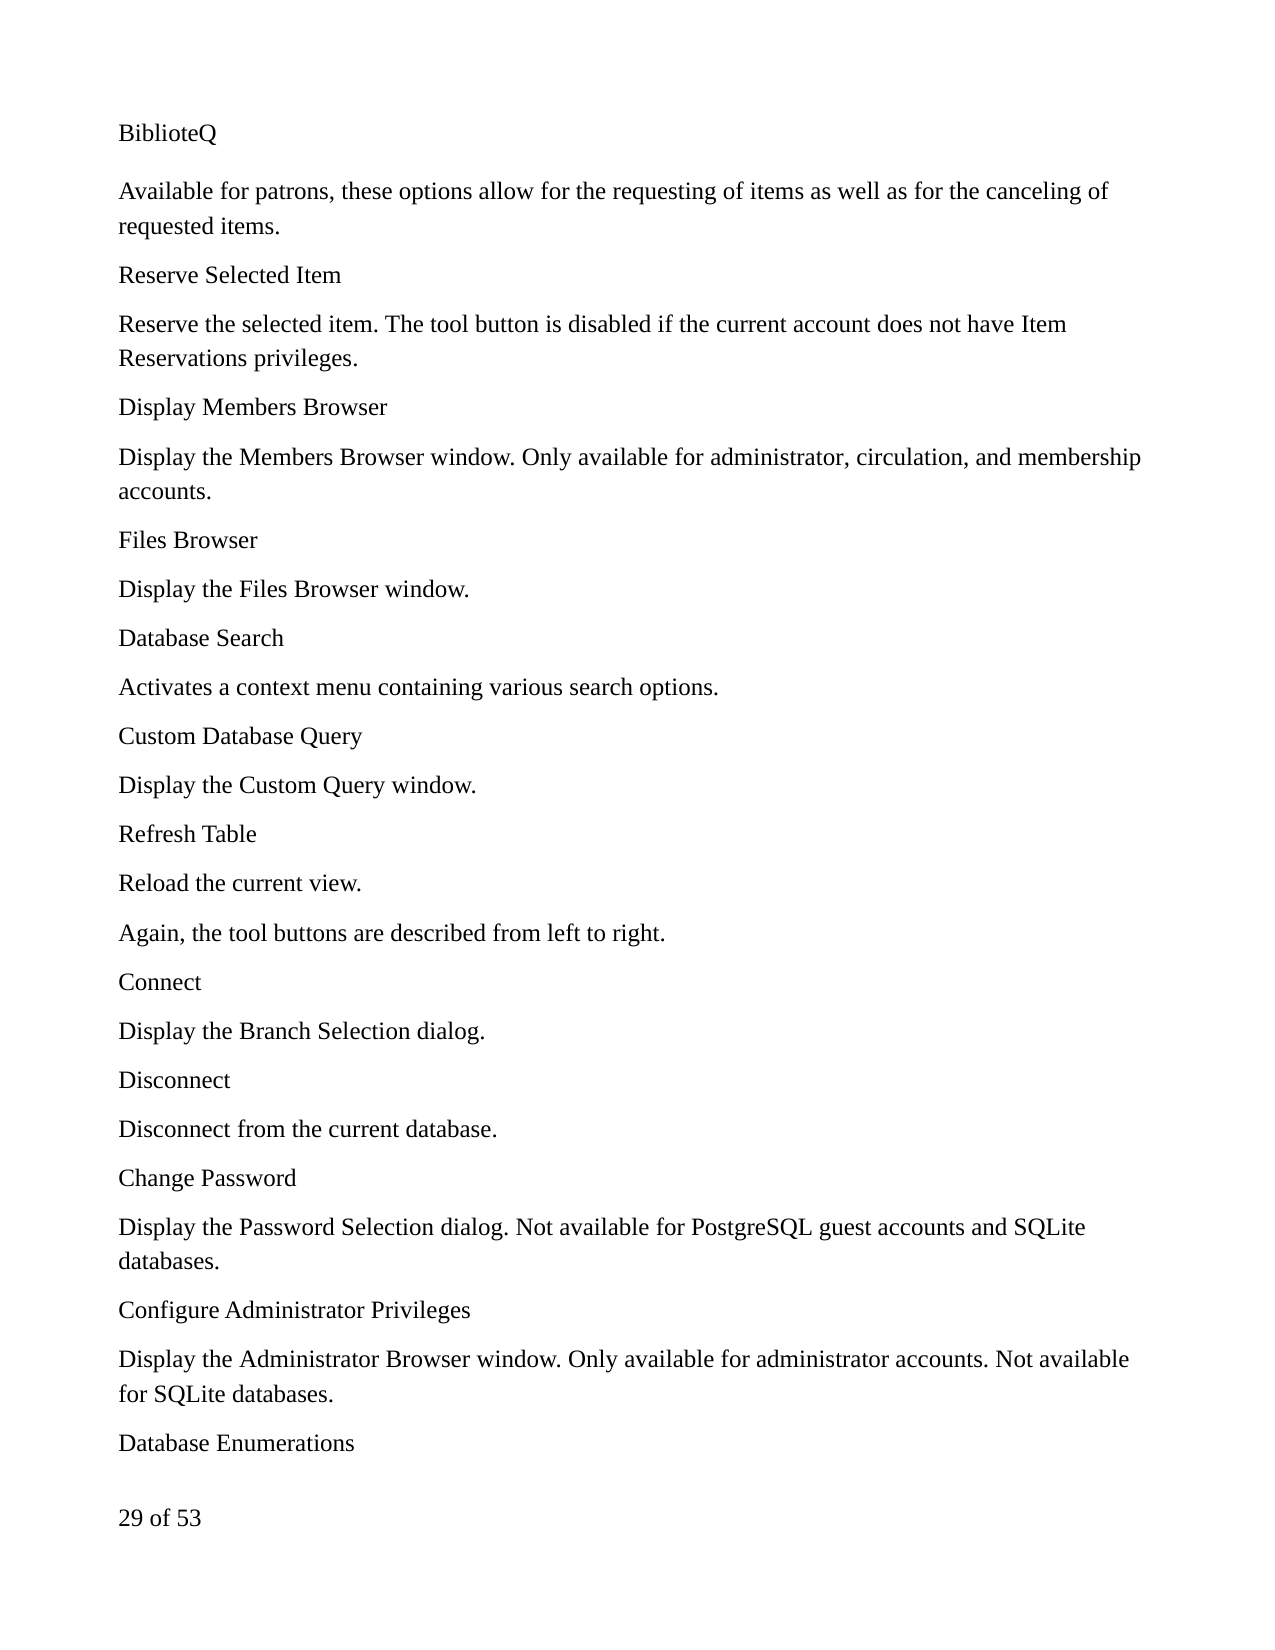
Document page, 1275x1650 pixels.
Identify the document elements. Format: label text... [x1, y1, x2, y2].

text Display the Branch Selection dialog. [118, 1016, 1157, 1044]
text Files Browser [118, 525, 1157, 554]
text Activates a context menu containing various search options. [118, 672, 1157, 701]
text Available for patrons, these options allow for the requesting of items as well as for the canceling of requested items. [118, 176, 1157, 239]
text Disconnect [118, 1065, 1157, 1093]
text Display the Members Browser window. Only available for administrator, circulation, and membership accounts. [118, 442, 1157, 505]
text Refresh Table [118, 819, 1157, 848]
text Reserve Selected Item [118, 260, 1157, 289]
text Database Enumerations [118, 1428, 1157, 1457]
text Display the Password Selection dialog. Not available for PostgreSQL guest accounts and SQLite databases. [118, 1212, 1157, 1275]
text Display the Files Browser window. [118, 574, 1157, 603]
text Configure Administrator Privileges [118, 1296, 1157, 1324]
text Display Members Browser [118, 392, 1157, 421]
text Connect [118, 967, 1157, 995]
text Display the Administrator Browser window. Only available for administrator accounts. Not available for SQLite databases. [118, 1344, 1157, 1408]
text Disconnect from the current database. [118, 1114, 1157, 1143]
text Reload the current view. [118, 868, 1157, 897]
text Change Password [118, 1163, 1157, 1192]
text Database Search [118, 623, 1157, 652]
text Again, the tool buttons are described from left to right. [118, 918, 1157, 946]
text Custom Database Query [118, 721, 1157, 750]
text Display the Custom Query window. [118, 770, 1157, 799]
text Reserve the selected item. The tool button is disabled if the current account does not have Item Reservations privileges. [118, 309, 1157, 372]
